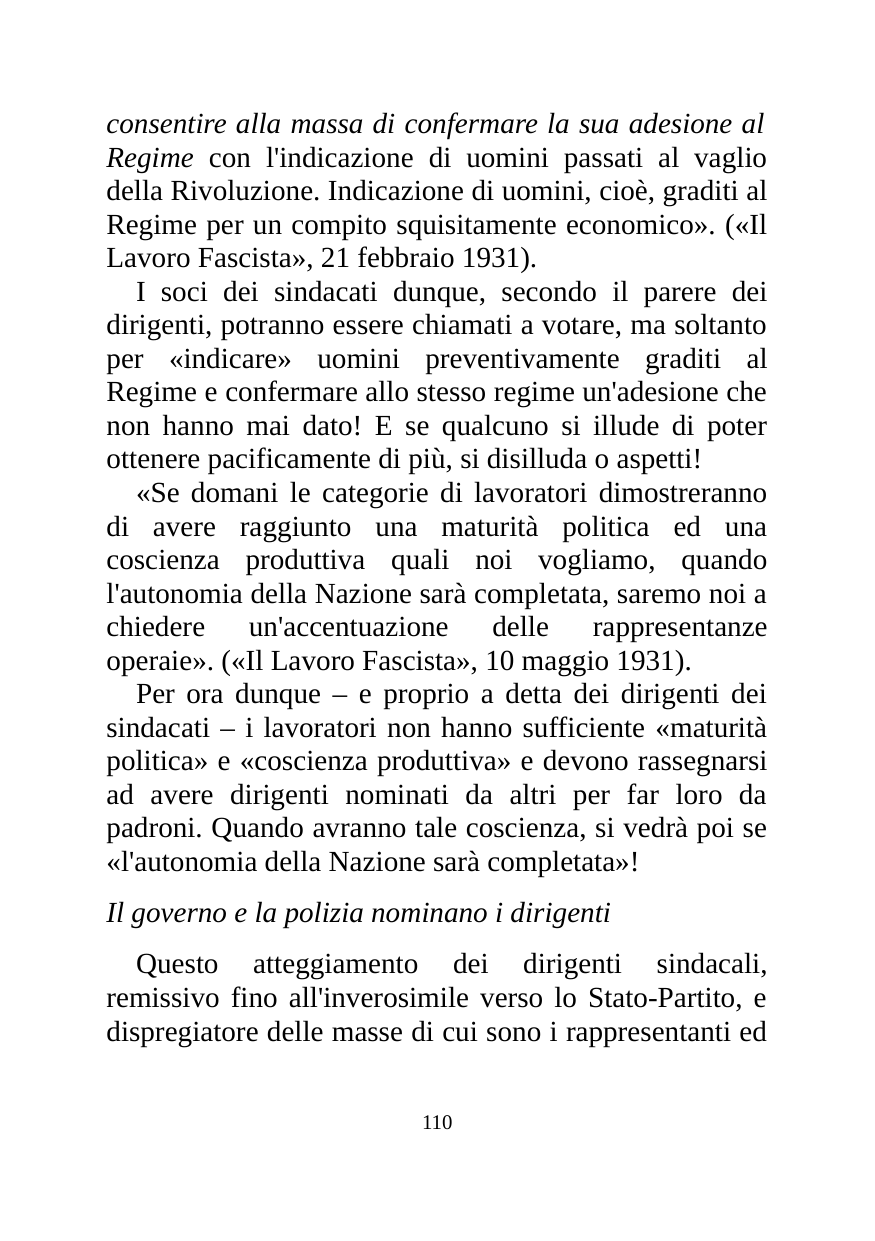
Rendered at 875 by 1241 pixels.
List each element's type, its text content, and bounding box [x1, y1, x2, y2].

text Per ora dunque – e proprio a detta dei dirigenti dei sindacati – i lavoratori non hanno sufficiente «maturità politica» e «coscienza produttiva» e devono rassegnarsi ad avere dirigenti nominati da altri per far loro da padroni. Quando avranno tale coscienza, si vedrà poi se «l'autonomia della Nazione sarà completata»! [106, 676, 768, 878]
text Il governo e la polizia nominano i dirigenti [106, 895, 768, 929]
text «Se domani le categorie di lavoratori dimostreranno di avere raggiunto una maturità politica ed una coscienza produttiva quali noi vogliamo, quando l'autonomia della Nazione sarà completata, saremo noi a chiedere un'accentuazione delle rappresentanze operaie». («Il Lavoro Fascista», 10 maggio 1931). [106, 475, 768, 676]
text Questo atteggiamento dei dirigenti sindacali, remissivo fino all'inverosimile verso lo Stato-Partito, e dispregiatore delle masse di cui sono i rappresentanti ed [106, 947, 768, 1047]
text consentire alla massa di confermare la sua adesione al Regime con l'indicazione di uomini passati al vaglio della Rivoluzione. Indicazione di uomini, cioè, graditi al Regime per un compito squisitamente economico». («Il Lavoro Fascista», 21 febbraio 1931). [106, 106, 768, 274]
text I soci dei sindacati dunque, secondo il parere dei dirigenti, potranno essere chiamati a votare, ma soltanto per «indicare» uomini preventivamente graditi al Regime e confermare allo stesso regime un'adesione che non hanno mai dato! E se qualcuno si illude di poter ottenere pacificamente di più, si disilluda o aspetti! [106, 274, 768, 475]
